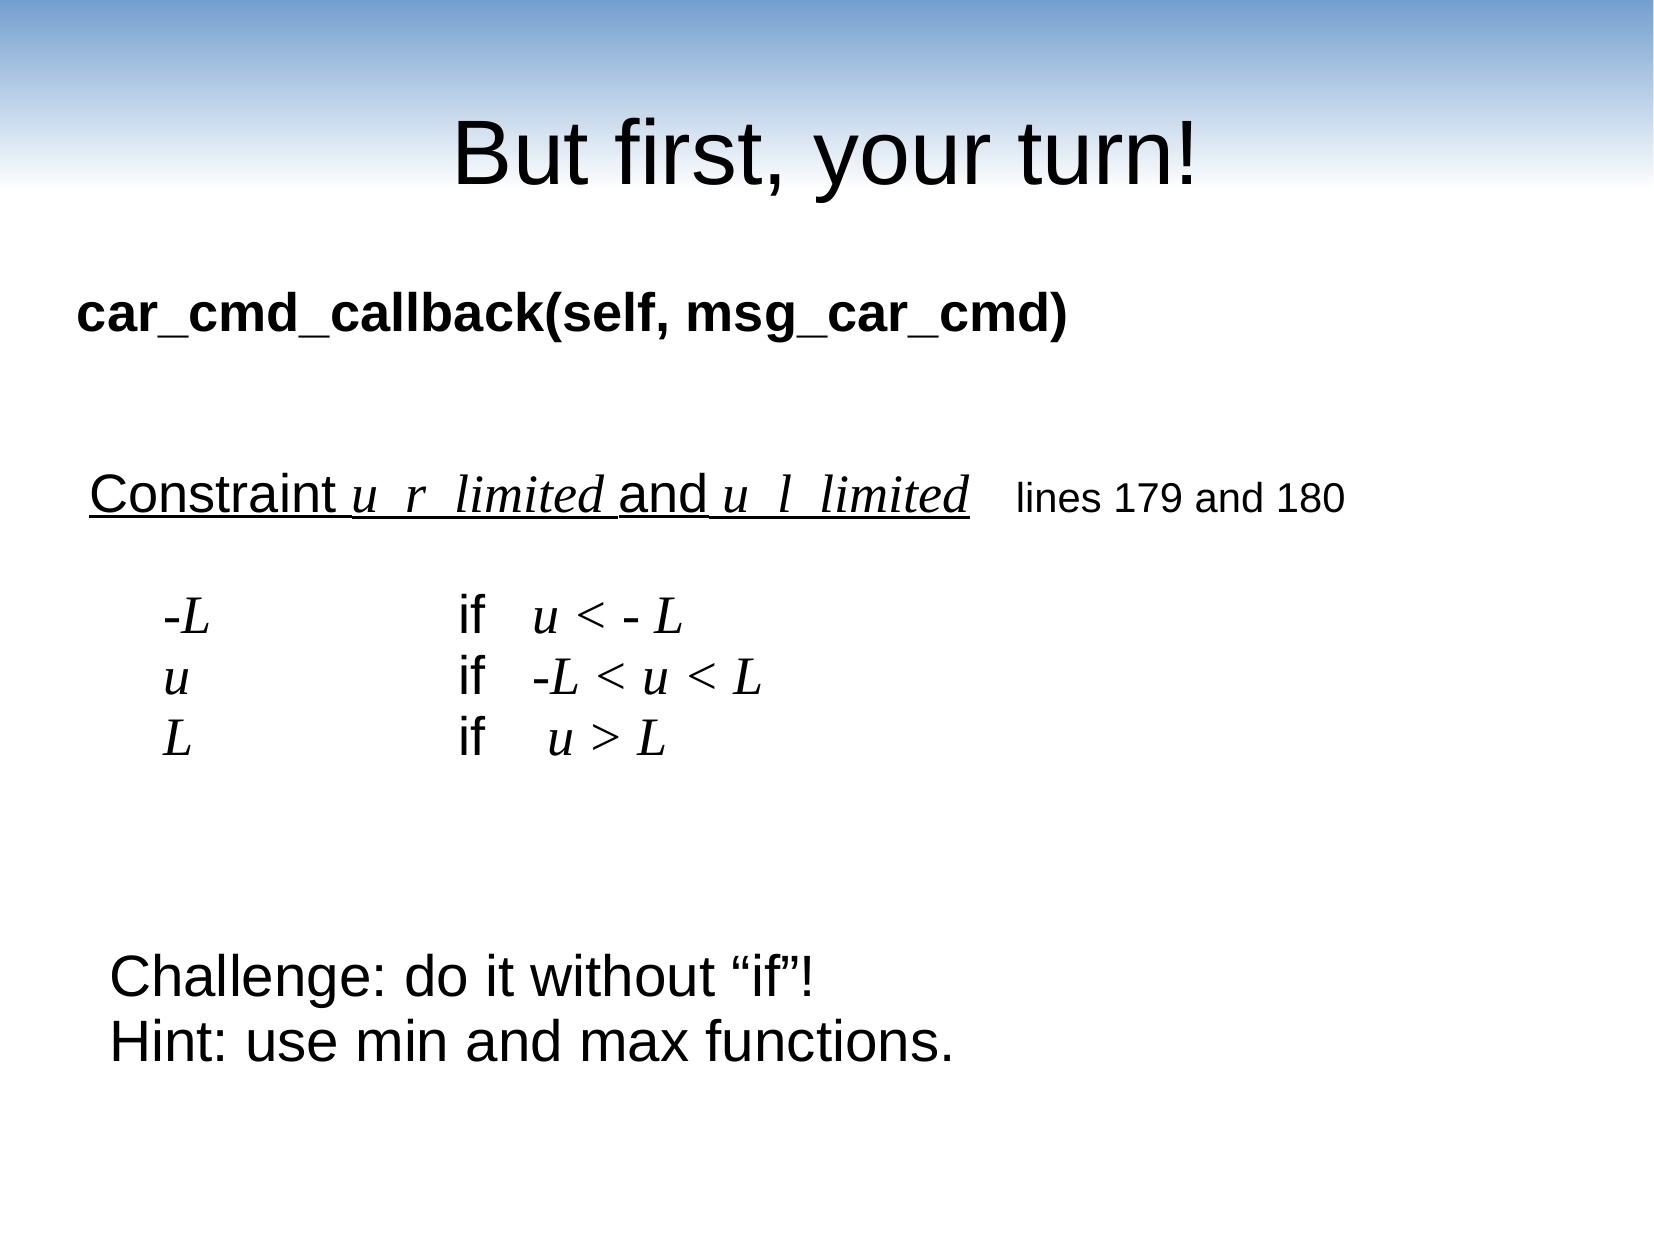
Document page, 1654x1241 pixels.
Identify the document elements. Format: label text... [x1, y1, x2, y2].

subtitle car_cmd_callback(self, msg_car_cmd) [76, 259, 1565, 367]
text_box [0, 0, 1654, 189]
text_box Constraint u_r_limited and u_l_limited lines 179 and 180 -L if u < - L u if -L < u < L L if u > L [74, 456, 1651, 775]
title But first, your turn! [82, 49, 1571, 257]
text_box Challenge: do it without “if”! Hint: use min and max functions. [94, 935, 972, 1081]
